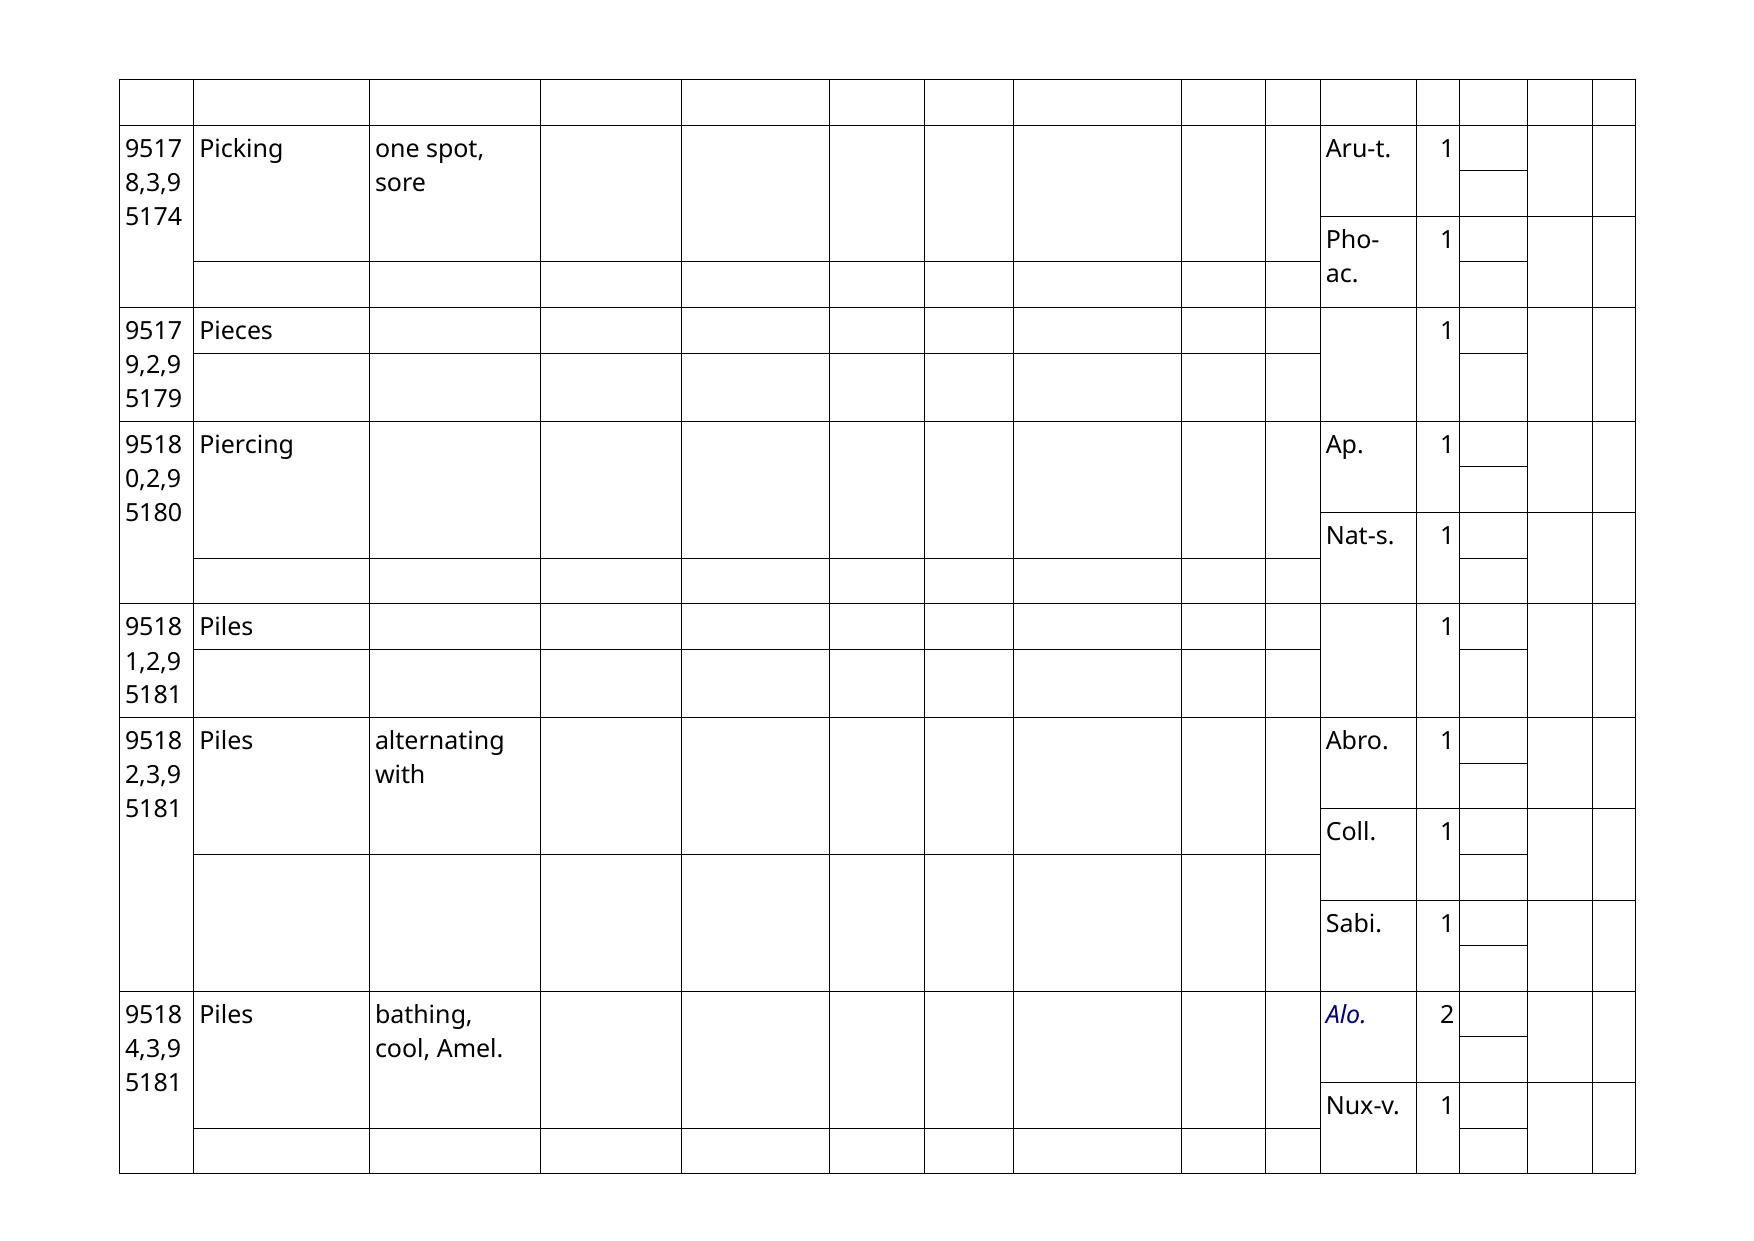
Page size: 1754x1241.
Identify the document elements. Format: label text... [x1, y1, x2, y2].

table_cell [1266, 650, 1320, 717]
table_cell [1593, 809, 1635, 899]
table_cell 95181,2,95181 [120, 604, 193, 717]
table_cell Abro. [1321, 718, 1416, 808]
table_cell [1014, 1129, 1181, 1173]
table_cell [1266, 992, 1320, 1128]
table_cell [1528, 217, 1592, 307]
table_cell alternating with [370, 718, 540, 854]
table_cell [1593, 992, 1635, 1082]
table_cell [370, 604, 540, 649]
table_cell [1182, 422, 1265, 558]
table_cell Piercing [194, 422, 369, 558]
table_cell [682, 718, 829, 854]
table_cell [541, 308, 681, 353]
table_cell [120, 80, 193, 124]
table_cell [1460, 604, 1527, 649]
table_cell [925, 855, 1013, 991]
table_cell [1014, 262, 1181, 307]
table_cell Pieces [194, 308, 369, 353]
table_cell Ap. [1321, 422, 1416, 512]
table_cell [925, 992, 1013, 1128]
table_cell one spot, sore [370, 126, 540, 261]
table_cell [370, 1129, 540, 1173]
table_cell [1593, 901, 1635, 991]
table_cell [1460, 1083, 1527, 1128]
table_cell [830, 262, 924, 307]
table_cell [1266, 855, 1320, 991]
table_cell [925, 650, 1013, 717]
table_cell Coll. [1321, 809, 1416, 899]
table_cell Piles [194, 992, 369, 1128]
table_cell [925, 126, 1013, 261]
table_cell [925, 559, 1013, 603]
table_cell [1182, 126, 1265, 261]
table_cell [1182, 354, 1265, 421]
table_cell [194, 80, 369, 124]
table_cell [541, 262, 681, 307]
table_cell [194, 354, 369, 421]
table_cell [1528, 422, 1592, 512]
table_cell [925, 308, 1013, 353]
table_cell [1321, 308, 1416, 421]
table_cell [1593, 126, 1635, 216]
table_cell [1321, 80, 1416, 124]
table_cell [682, 354, 829, 421]
table_cell [1460, 171, 1527, 216]
table_cell [830, 1129, 924, 1173]
table_cell [830, 126, 924, 261]
table_cell [194, 1129, 369, 1173]
table_cell [925, 422, 1013, 558]
table_cell [1182, 308, 1265, 353]
table_cell [1182, 604, 1265, 649]
table_cell [925, 354, 1013, 421]
table_cell [370, 559, 540, 603]
table_cell [682, 559, 829, 603]
table_cell [1014, 718, 1181, 854]
table_cell [830, 855, 924, 991]
table_cell [1182, 559, 1265, 603]
table_cell [370, 650, 540, 717]
table_cell Aru-t. [1321, 126, 1416, 216]
table_cell [925, 1129, 1013, 1173]
table_cell [541, 422, 681, 558]
table_cell [1460, 1037, 1527, 1082]
table_cell [1528, 308, 1592, 421]
table_cell [1014, 992, 1181, 1128]
table_cell Sabi. [1321, 901, 1416, 991]
table_cell [1460, 354, 1527, 421]
table_cell [541, 650, 681, 717]
table_cell [1460, 126, 1527, 170]
table_cell [925, 718, 1013, 854]
table_cell [830, 308, 924, 353]
table_cell [1593, 513, 1635, 603]
table_cell 1 [1417, 604, 1459, 717]
table_cell [1528, 718, 1592, 808]
table_cell [1460, 422, 1527, 466]
table_cell [682, 308, 829, 353]
table_cell [1460, 718, 1527, 763]
table_cell [1182, 718, 1265, 854]
table_cell [1266, 604, 1320, 649]
table_cell [541, 718, 681, 854]
table_cell bathing, cool, Amel. [370, 992, 540, 1128]
table_cell [541, 559, 681, 603]
table_cell [194, 262, 369, 307]
table_cell Nat-s. [1321, 513, 1416, 603]
table_cell [830, 604, 924, 649]
table_cell [682, 126, 829, 261]
table_cell [1014, 855, 1181, 991]
table_cell [1593, 718, 1635, 808]
table_cell [370, 308, 540, 353]
table_cell 1 [1417, 126, 1459, 216]
table_cell [1266, 718, 1320, 854]
table_cell [1460, 901, 1527, 945]
table_cell Nux-v. [1321, 1083, 1416, 1173]
table_cell [1266, 422, 1320, 558]
table_cell [682, 855, 829, 991]
table_cell [1266, 308, 1320, 353]
table_cell [830, 80, 924, 124]
table_cell Pho-ac. [1321, 217, 1416, 307]
table_cell 1 [1417, 308, 1459, 421]
table_cell [370, 262, 540, 307]
table_cell [1014, 650, 1181, 717]
table_cell [1460, 650, 1527, 717]
table_cell [541, 604, 681, 649]
table_cell [925, 80, 1013, 124]
table_cell 95178,3,95174 [120, 126, 193, 307]
table_cell [194, 855, 369, 991]
table_cell [1593, 422, 1635, 512]
table_cell [1593, 217, 1635, 307]
table_cell [1460, 308, 1527, 353]
table_cell [1593, 604, 1635, 717]
table_cell [541, 992, 681, 1128]
table_cell 1 [1417, 1083, 1459, 1173]
table_cell [925, 262, 1013, 307]
table_cell [541, 126, 681, 261]
table_cell [830, 718, 924, 854]
table_cell [682, 1129, 829, 1173]
table_cell [1460, 764, 1527, 808]
table_cell [194, 650, 369, 717]
table_cell [1014, 422, 1181, 558]
table_cell [1266, 1129, 1320, 1173]
table_cell [830, 992, 924, 1128]
table_cell [1182, 262, 1265, 307]
table_cell Picking [194, 126, 369, 261]
table_cell [830, 559, 924, 603]
table_cell [1460, 513, 1527, 558]
table_cell [1460, 262, 1527, 307]
table_cell Piles [194, 604, 369, 649]
table_cell [1417, 80, 1459, 124]
table_cell [1182, 1129, 1265, 1173]
table_cell [541, 855, 681, 991]
table_cell 95180,2,95180 [120, 422, 193, 603]
table_cell [1266, 354, 1320, 421]
table_cell [1182, 650, 1265, 717]
table_cell [1266, 262, 1320, 307]
table_cell [370, 80, 540, 124]
table_cell [1528, 80, 1592, 124]
table_cell [1460, 559, 1527, 603]
table_cell [682, 650, 829, 717]
table_cell [682, 80, 829, 124]
table_cell 1 [1417, 217, 1459, 307]
table_cell [1014, 354, 1181, 421]
table_cell [1266, 559, 1320, 603]
table_cell [1014, 308, 1181, 353]
table_cell [370, 422, 540, 558]
table_cell [1460, 1129, 1527, 1173]
table_cell [1460, 467, 1527, 512]
table_cell [1528, 126, 1592, 216]
table_cell [1182, 992, 1265, 1128]
table_cell [1266, 126, 1320, 261]
table_cell [1266, 80, 1320, 124]
table_cell [1460, 992, 1527, 1036]
table_cell [1182, 80, 1265, 124]
table_cell 95179,2,95179 [120, 308, 193, 421]
table_cell [541, 1129, 681, 1173]
table_cell [1014, 604, 1181, 649]
table_cell [370, 855, 540, 991]
table_cell 1 [1417, 718, 1459, 808]
table_cell [1460, 946, 1527, 991]
table_cell [1182, 855, 1265, 991]
table_cell [830, 650, 924, 717]
table_cell [541, 80, 681, 124]
table_cell [1593, 1083, 1635, 1173]
table_cell [1528, 809, 1592, 899]
table_cell [370, 354, 540, 421]
table_cell [1528, 513, 1592, 603]
table_cell [1321, 604, 1416, 717]
table_cell [1528, 1083, 1592, 1173]
table_cell [1014, 80, 1181, 124]
table_cell 1 [1417, 422, 1459, 512]
table_cell 95184,3,95181 [120, 992, 193, 1173]
table_cell [1593, 80, 1635, 124]
table_cell [682, 422, 829, 558]
table_cell 1 [1417, 513, 1459, 603]
table_cell [541, 354, 681, 421]
table_cell Piles [194, 718, 369, 854]
table_cell [1528, 901, 1592, 991]
table_cell [1593, 308, 1635, 421]
table_cell [830, 354, 924, 421]
table_cell [682, 262, 829, 307]
table_cell [925, 604, 1013, 649]
table_cell 1 [1417, 901, 1459, 991]
table_cell Alo. [1321, 992, 1416, 1082]
table_cell [682, 604, 829, 649]
table_cell [1460, 809, 1527, 854]
table_cell 2 [1417, 992, 1459, 1082]
table_cell [1460, 855, 1527, 899]
table_cell [1460, 217, 1527, 261]
table_cell [1528, 604, 1592, 717]
table_cell [1014, 126, 1181, 261]
table_cell 1 [1417, 809, 1459, 899]
table_cell [682, 992, 829, 1128]
table_cell [1528, 992, 1592, 1082]
table_cell [194, 559, 369, 603]
table_cell 95182,3,95181 [120, 718, 193, 991]
table_cell [1460, 80, 1527, 124]
table_cell [830, 422, 924, 558]
table_cell [1014, 559, 1181, 603]
